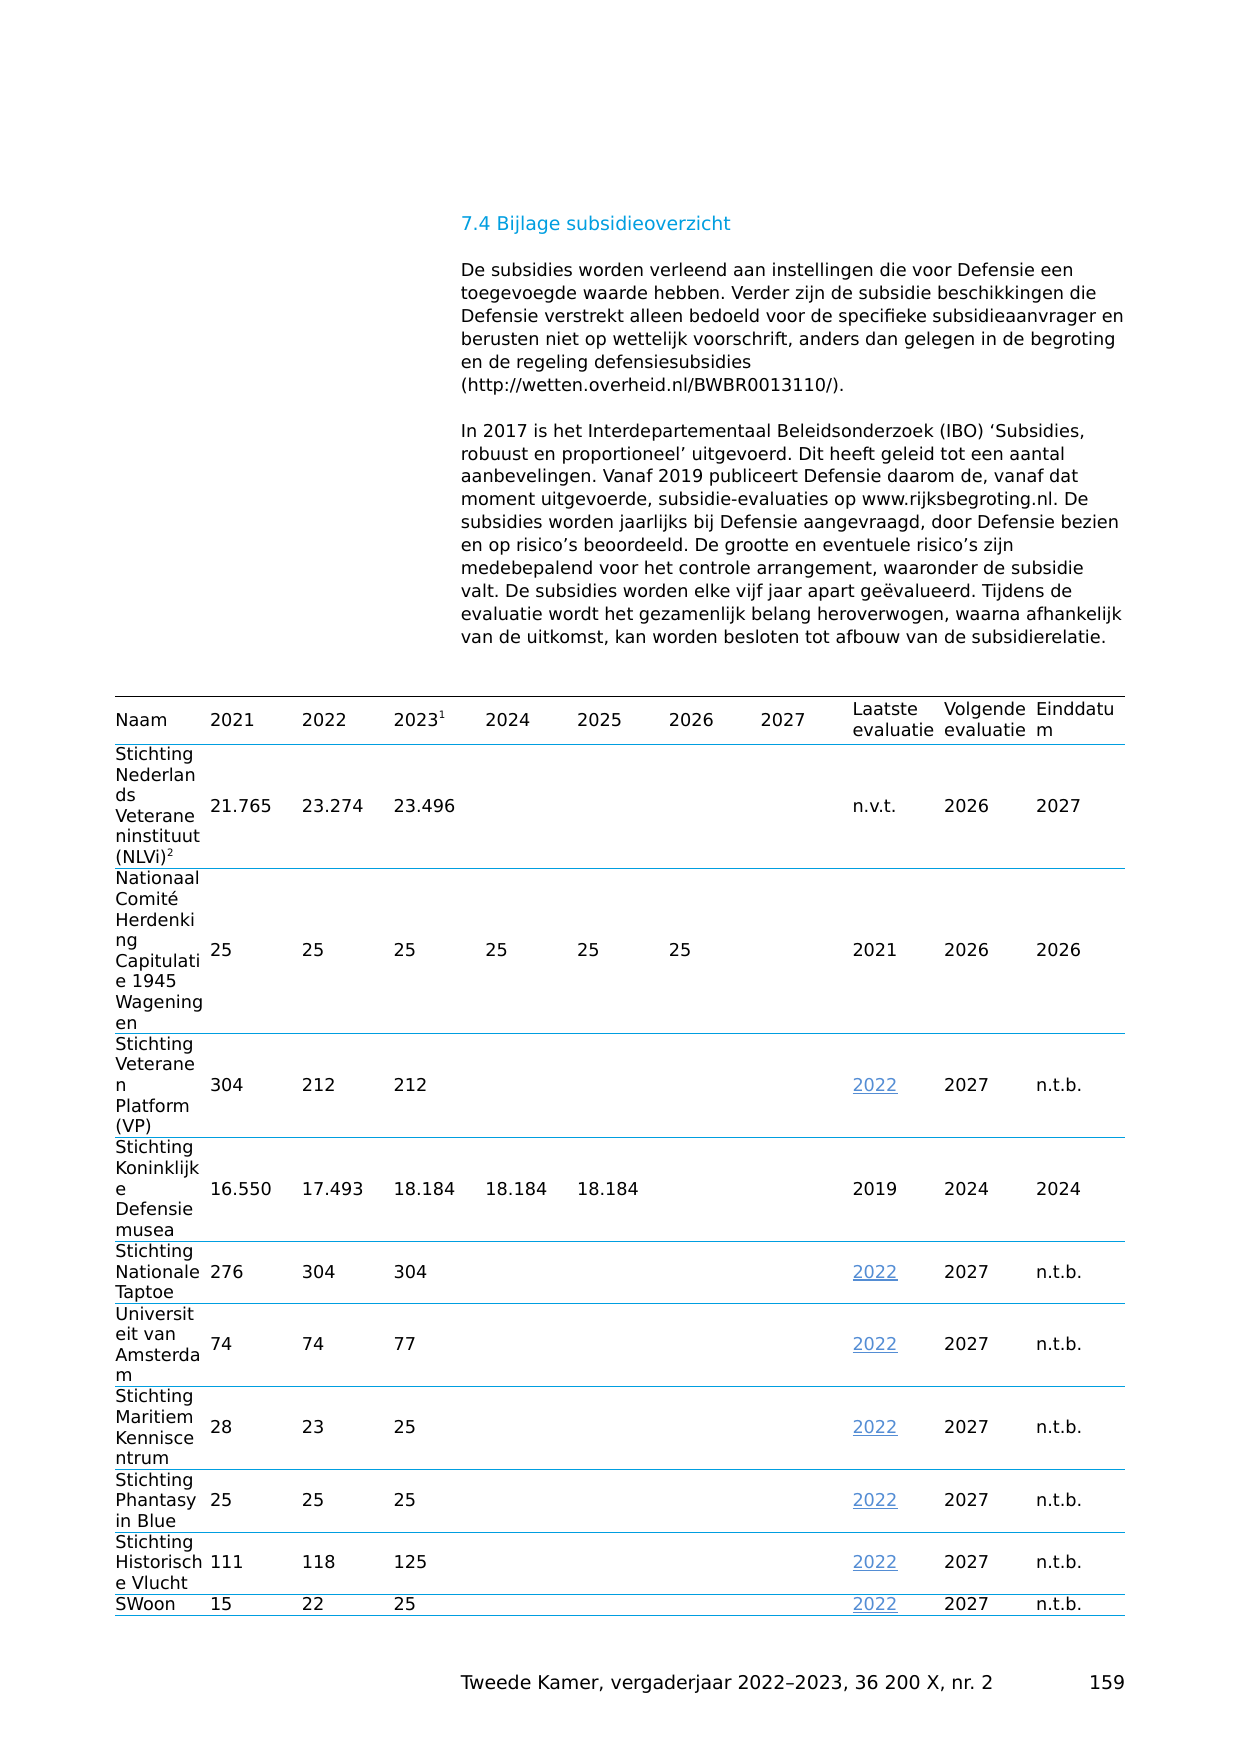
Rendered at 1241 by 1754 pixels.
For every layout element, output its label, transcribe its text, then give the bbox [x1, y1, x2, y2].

table_cell [758, 1387, 849, 1469]
table_cell 2027 [941, 1034, 1033, 1137]
table_cell 2021 [849, 869, 941, 1033]
table_cell 15 [207, 1595, 299, 1615]
table_cell Laatste evaluatie [849, 697, 941, 743]
table_cell 2026 [1033, 869, 1125, 1033]
table_cell n.t.b. [1033, 1242, 1125, 1303]
table_cell Stichting Veteranen Platform (VP) [115, 1034, 207, 1137]
table_cell [666, 1242, 757, 1303]
table_cell 212 [390, 1034, 482, 1137]
table_cell [758, 1470, 849, 1531]
table_cell 2027 [941, 1595, 1033, 1615]
table_cell 23 [299, 1387, 390, 1469]
table_cell 304 [390, 1242, 482, 1303]
table_cell 2022 [299, 697, 390, 743]
table_cell 2027 [941, 1533, 1033, 1594]
table_cell [758, 1034, 849, 1137]
table_cell 23.274 [299, 745, 390, 868]
table_cell Universiteit van Amsterdam [115, 1304, 207, 1386]
table_cell [574, 1595, 666, 1615]
table_cell 212 [299, 1034, 390, 1137]
table_cell 304 [299, 1242, 390, 1303]
table_cell [758, 869, 849, 1033]
table_cell 2022 [849, 1304, 941, 1386]
table_cell [758, 1138, 849, 1241]
table_cell 74 [207, 1304, 299, 1386]
table_cell 2026 [941, 745, 1033, 868]
table_cell 21.765 [207, 745, 299, 868]
table_cell 111 [207, 1533, 299, 1594]
table_cell [666, 745, 757, 868]
table_cell n.t.b. [1033, 1304, 1125, 1386]
table_cell 118 [299, 1533, 390, 1594]
table_cell 2027 [941, 1304, 1033, 1386]
table_cell 2024 [1033, 1138, 1125, 1241]
table_cell 25 [482, 869, 574, 1033]
table_cell 2022 [849, 1387, 941, 1469]
table_cell 2022 [849, 1595, 941, 1615]
table_cell Stichting Nationale Taptoe [115, 1242, 207, 1303]
table_cell n.t.b. [1033, 1387, 1125, 1469]
table_cell 25 [207, 869, 299, 1033]
table_cell 2027 [758, 697, 849, 743]
table_cell 2027 [941, 1387, 1033, 1469]
text De subsidies worden verleend aan instellingen die voor Defensie een toegevoegde waarde hebben. Verder zijn de subsidie beschikkingen die Defensie verstrekt alleen bedoeld voor de specifieke subsidieaanvrager en berusten niet op wettelijk voorschrift, anders dan gelegen in de begroting en de regeling defensiesubsidies (http://wetten.overheid.nl/BWBR0013110/). [461, 258, 1125, 396]
table_cell Stichting Nederlands Veteraneninstituut (NLVi)2 [115, 745, 207, 868]
table_cell Nationaal Comité Herdenking Capitulatie 1945 Wageningen [115, 869, 207, 1033]
table_cell [482, 1470, 574, 1531]
table_cell 2022 [849, 1034, 941, 1137]
title 7.4 Bijlage subsidieoverzicht [461, 213, 1125, 235]
table_cell 2027 [941, 1242, 1033, 1303]
table_cell 28 [207, 1387, 299, 1469]
table_cell [574, 1470, 666, 1531]
table_cell [574, 1304, 666, 1386]
table_cell 17.493 [299, 1138, 390, 1241]
table_cell [758, 1595, 849, 1615]
table_cell 2027 [941, 1470, 1033, 1531]
table_cell 2024 [482, 697, 574, 743]
table_cell Einddatum [1033, 697, 1125, 743]
table_cell 20231 [390, 697, 482, 743]
table_cell 25 [299, 869, 390, 1033]
table_cell 304 [207, 1034, 299, 1137]
table_cell 2022 [849, 1470, 941, 1531]
table_cell [574, 1242, 666, 1303]
table_cell [482, 1533, 574, 1594]
table_cell n.t.b. [1033, 1470, 1125, 1531]
text In 2017 is het Interdepartementaal Beleidsonderzoek (IBO) ‘Subsidies, robuust en proportioneel’ uitgevoerd. Dit heeft geleid tot een aantal aanbevelingen. Vanaf 2019 publiceert Defensie daarom de, vanaf dat moment uitgevoerde, subsidie-evaluaties op www.rijksbegroting.nl. De subsidies worden jaarlijks bij Defensie aangevraagd, door Defensie bezien en op risico’s beoordeeld. De grootte en eventuele risico’s zijn medebepalend voor het controle arrangement, waaronder de subsidie valt. De subsidies worden elke vijf jaar apart geëvalueerd. Tijdens de evaluatie wordt het gezamenlijk belang heroverwogen, waarna afhankelijk van de uitkomst, kan worden besloten tot afbouw van de subsidierelatie. [461, 419, 1125, 648]
table_cell [482, 1304, 574, 1386]
table_cell 25 [390, 1387, 482, 1469]
table_cell 77 [390, 1304, 482, 1386]
table_cell Stichting Phantasy in Blue [115, 1470, 207, 1531]
table_cell 2022 [849, 1533, 941, 1594]
table_cell [758, 745, 849, 868]
table_cell [574, 1034, 666, 1137]
table_cell [574, 1533, 666, 1594]
table_cell Stichting Historische Vlucht [115, 1533, 207, 1594]
table_cell 125 [390, 1533, 482, 1594]
table_cell 25 [390, 1595, 482, 1615]
table_cell [574, 745, 666, 868]
table_cell n.t.b. [1033, 1533, 1125, 1594]
table_header Tabel 54 Subidies (bedragen x 1.000 euro) [115, 671, 1125, 696]
table_cell [482, 1595, 574, 1615]
table_cell Stichting Maritiem Kenniscentrum [115, 1387, 207, 1469]
table_cell Stichting Koninklijke Defensiemusea [115, 1138, 207, 1241]
table_cell [666, 1304, 757, 1386]
table_cell 23.496 [390, 745, 482, 868]
table_cell [482, 745, 574, 868]
table_cell [666, 1034, 757, 1137]
table_cell 18.184 [390, 1138, 482, 1241]
table_cell [666, 1387, 757, 1469]
table_cell [758, 1242, 849, 1303]
table_cell 25 [390, 869, 482, 1033]
table_cell 2027 [1033, 745, 1125, 868]
table_cell [574, 1387, 666, 1469]
table_cell [666, 1595, 757, 1615]
table_cell 25 [574, 869, 666, 1033]
table_cell [758, 1533, 849, 1594]
table_cell n.v.t. [849, 745, 941, 868]
table_cell [666, 1533, 757, 1594]
table_cell Naam [115, 697, 207, 743]
table_cell n.t.b. [1033, 1595, 1125, 1615]
table_cell 2019 [849, 1138, 941, 1241]
table_cell 22 [299, 1595, 390, 1615]
table_cell 2021 [207, 697, 299, 743]
table_cell 25 [207, 1470, 299, 1531]
table_cell n.t.b. [1033, 1034, 1125, 1137]
table_cell [666, 1470, 757, 1531]
table_cell [482, 1242, 574, 1303]
table_cell [666, 1138, 757, 1241]
table_cell 25 [666, 869, 757, 1033]
table_cell Volgende evaluatie [941, 697, 1033, 743]
table_cell 25 [390, 1470, 482, 1531]
table_cell 18.184 [482, 1138, 574, 1241]
table_cell 2024 [941, 1138, 1033, 1241]
table_cell 25 [299, 1470, 390, 1531]
table_cell 2022 [849, 1242, 941, 1303]
table_cell [482, 1034, 574, 1137]
table_cell 276 [207, 1242, 299, 1303]
table_cell 2026 [666, 697, 757, 743]
table_cell 2025 [574, 697, 666, 743]
table_cell 16.550 [207, 1138, 299, 1241]
table_cell 74 [299, 1304, 390, 1386]
table_cell 2026 [941, 869, 1033, 1033]
table_cell [482, 1387, 574, 1469]
table_cell [758, 1304, 849, 1386]
table_cell SWoon [115, 1595, 207, 1615]
table_cell 18.184 [574, 1138, 666, 1241]
